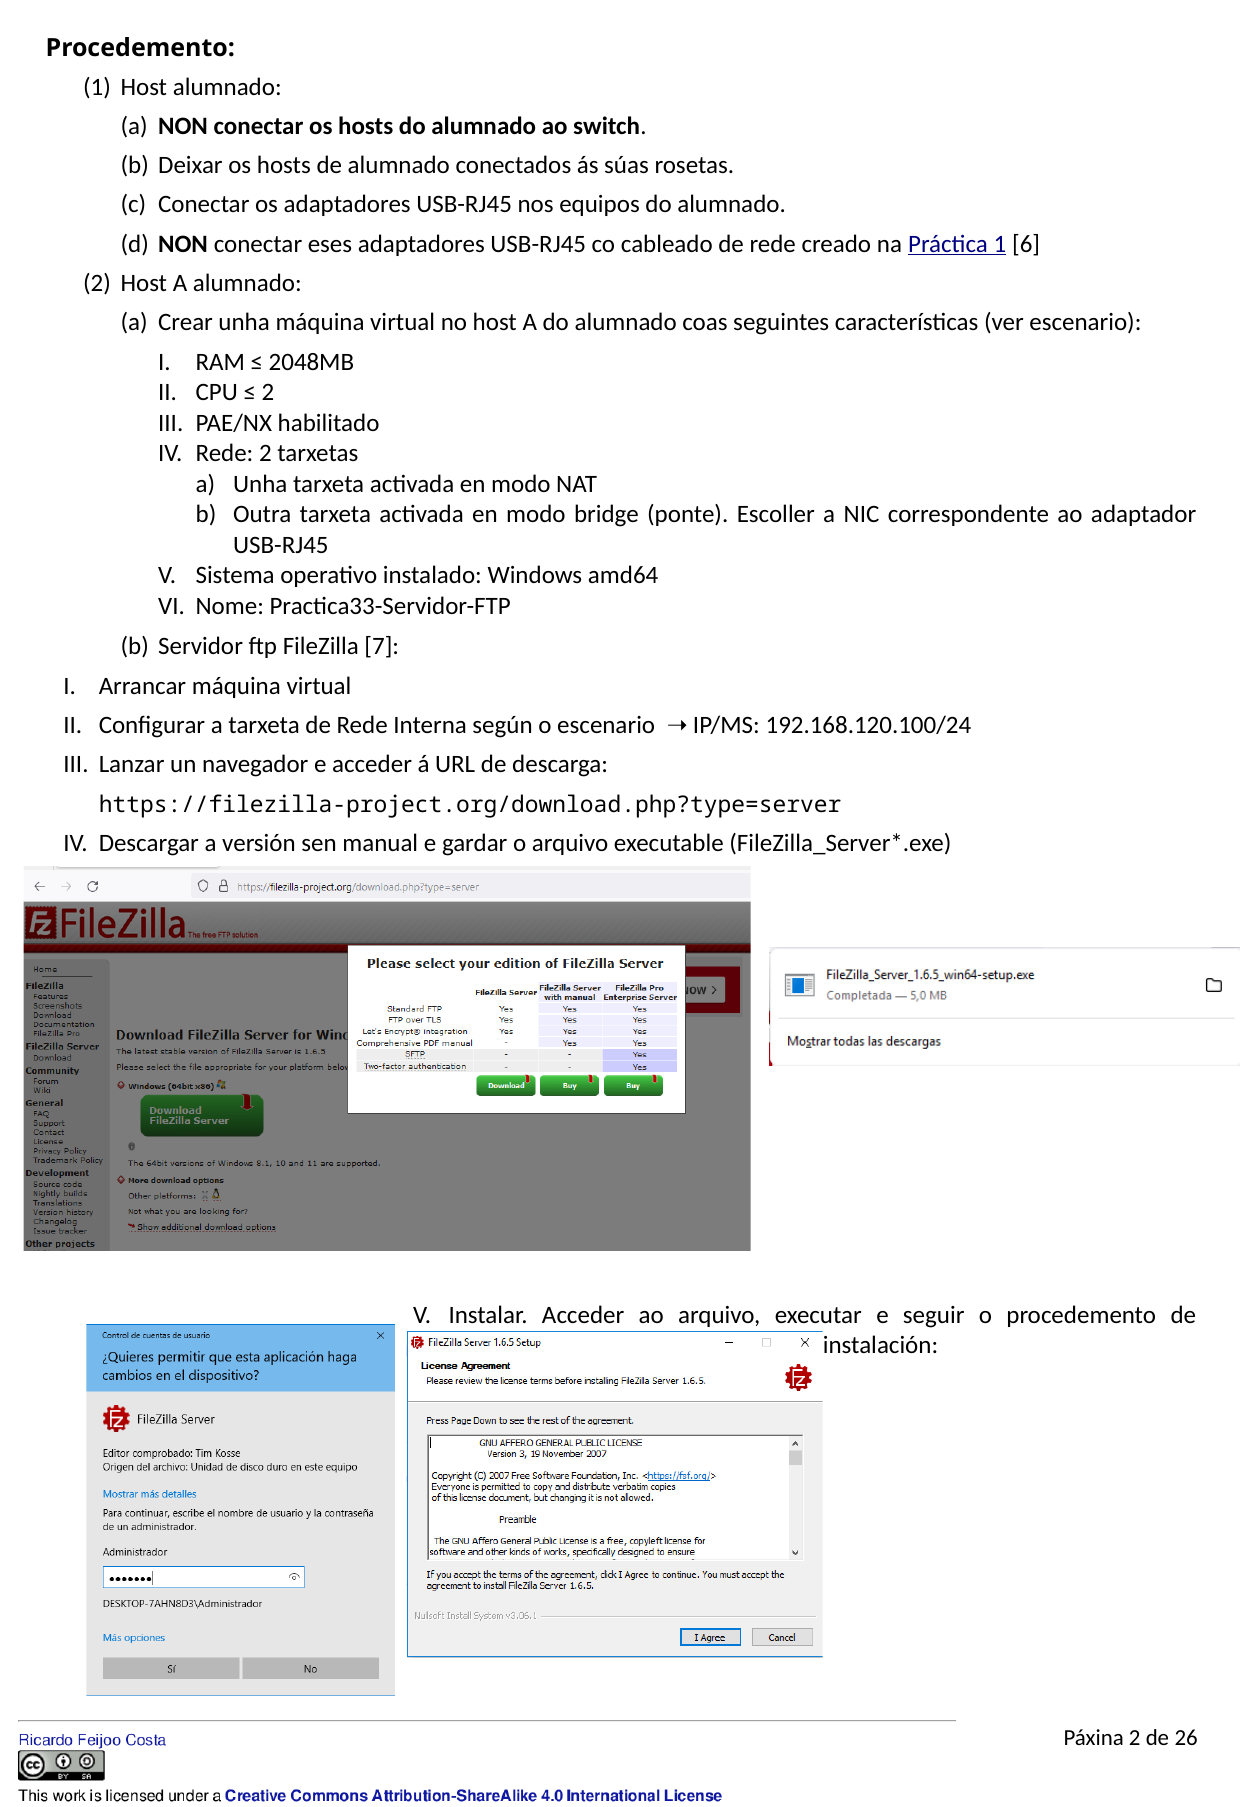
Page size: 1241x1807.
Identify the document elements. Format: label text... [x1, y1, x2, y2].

list RAM ≤ 2048MB [158, 346, 1197, 376]
list NON conectar eses adaptadores USB-RJ45 co cableado de rede creado na Práctica 1 [6] [120, 228, 1197, 258]
list Conectar os adaptadores USB-RJ45 nos equipos do alumnado. [120, 188, 1197, 219]
list Outra tarxeta activada en modo bridge (ponte). Escoller a NIC correspondente ao adaptador USB-RJ45 [195, 498, 1197, 559]
list NON conectar os hosts do alumnado ao switch. [120, 110, 1197, 141]
list Crear unha máquina virtual no host A do alumnado coas seguintes características (ver escenario): [120, 306, 1197, 337]
picture [406, 1331, 823, 1658]
list https://filezilla-project.org/download.php?type=server [63, 788, 1197, 819]
list Nome: Practica33-Servidor-FTP [158, 590, 1197, 620]
list PAE/NX habilitado [158, 407, 1197, 437]
list Host A alumnado: [83, 267, 1197, 298]
list Instalar. Acceder ao arquivo, executar e seguir o procedemento de instalación: [63, 1299, 1197, 1360]
list Sistema operativo instalado: Windows amd64 [158, 559, 1197, 590]
text Procedemento: [45, 30, 1197, 64]
list Unha tarxeta activada en modo NAT [195, 468, 1197, 498]
picture [23, 866, 751, 1251]
list Servidor ftp FileZilla [7]: [120, 631, 1197, 661]
list Host alumnado: [83, 71, 1197, 101]
picture [8, 1715, 957, 1806]
list Rede: 2 tarxetas [158, 437, 1197, 468]
picture [86, 1324, 395, 1696]
list Descargar a versión sen manual e gardar o arquivo executable (FileZilla_Server*.exe) [63, 828, 1197, 858]
list Deixar os hosts de alumnado conectados ás súas rosetas. [120, 149, 1197, 180]
picture [769, 947, 1240, 1066]
list Arrancar máquina virtual [63, 670, 1197, 700]
list CPU ≤ 2 [158, 376, 1197, 407]
list Lanzar un navegador e acceder á URL de descarga: [63, 748, 1197, 779]
list Configurar a tarxeta de Rede Interna según o escenario ➝ IP/MS: 192.168.120.100/24 [63, 709, 1197, 739]
